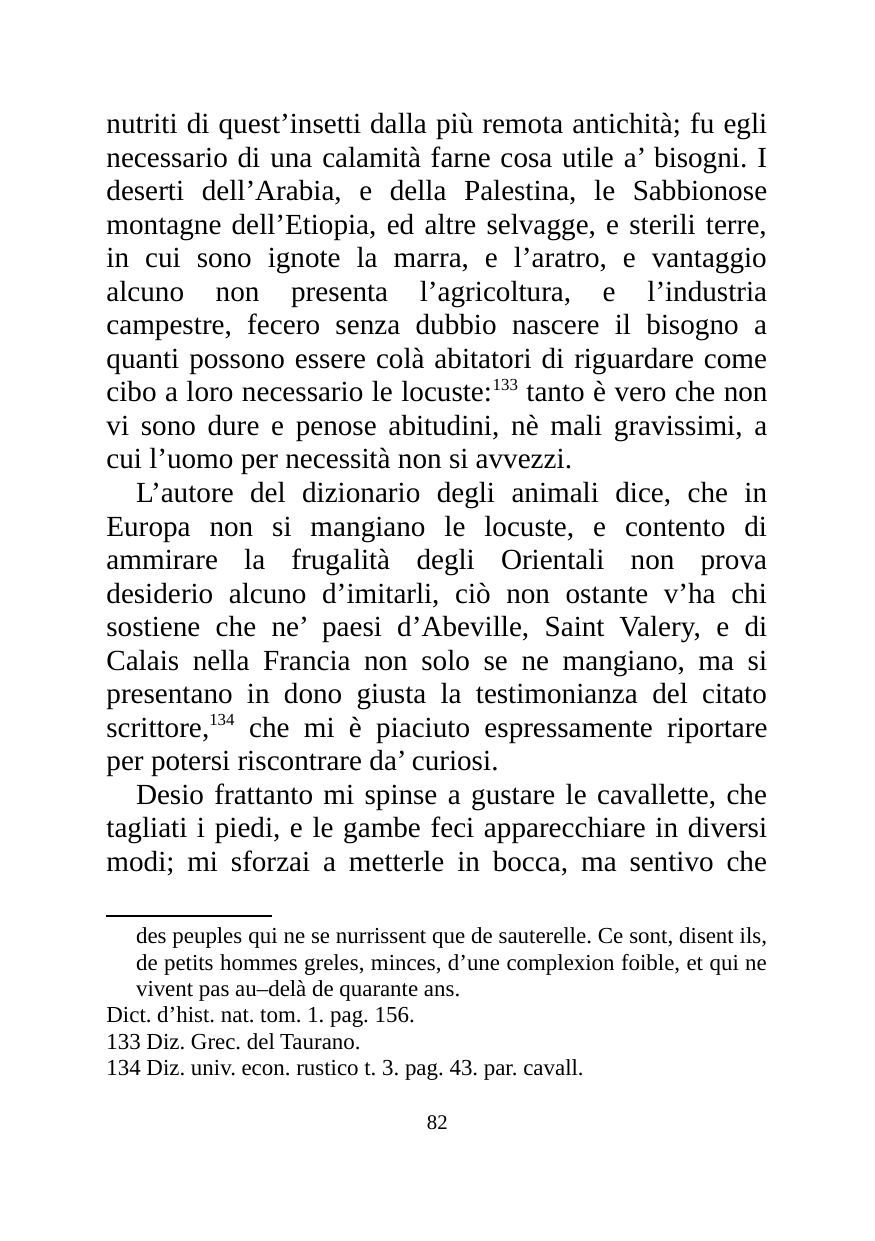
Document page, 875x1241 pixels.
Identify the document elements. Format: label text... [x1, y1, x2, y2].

text L’autore del dizionario degli animali dice, che in Europa non si mangiano le locuste, e contento di ammirare la frugalità degli Orientali non prova desiderio alcuno d’imitarli, ciò non ostante v’ha chi sostiene che ne’ paesi d’Abeville, Saint Valery, e di Calais nella Francia non solo se ne mangiano, ma si presentano in dono giusta la testimonianza del citato scrittore, che mi è piaciuto espressamente riportare per potersi riscontrare da’ curiosi. [106, 475, 768, 777]
text Diz. Grec. del Taurano. [106, 1028, 768, 1054]
text nutriti di quest’insetti dalla più remota antichità; fu egli necessario di una calamità farne cosa utile a’ bisogni. I deserti dell’Arabia, e della Palestina, le Sabbionose montagne dell’Etiopia, ed altre selvagge, e sterili terre, in cui sono ignote la marra, e l’aratro, e vantaggio alcuno non presenta l’agricoltura, e l’industria campestre, fecero senza dubbio nascere il bisogno a quanti possono essere colà abitatori di riguardare come cibo a loro necessario le locuste: tanto è vero che non vi sono dure e penose abitudini, nè mali gravissimi, a cui l’uomo per necessità non si avvezzi. [106, 106, 768, 475]
text des peuples qui ne se nurrissent que de sauterelle. Ce sont, disent ils, de petits hommes greles, minces, d’une complexion foible, et qui ne vivent pas au–delà de quarante ans. [106, 922, 768, 1001]
text Dict. d’hist. nat. tom. 1. pag. 156. [106, 1001, 768, 1028]
text Desio frattanto mi spinse a gustare le cavallette, che tagliati i piedi, e le gambe feci apparecchiare in diversi modi; mi sforzai a metterle in bocca, ma sentivo che [106, 777, 768, 878]
text Diz. univ. econ. rustico t. 3. pag. 43. par. cavall. [106, 1054, 768, 1080]
